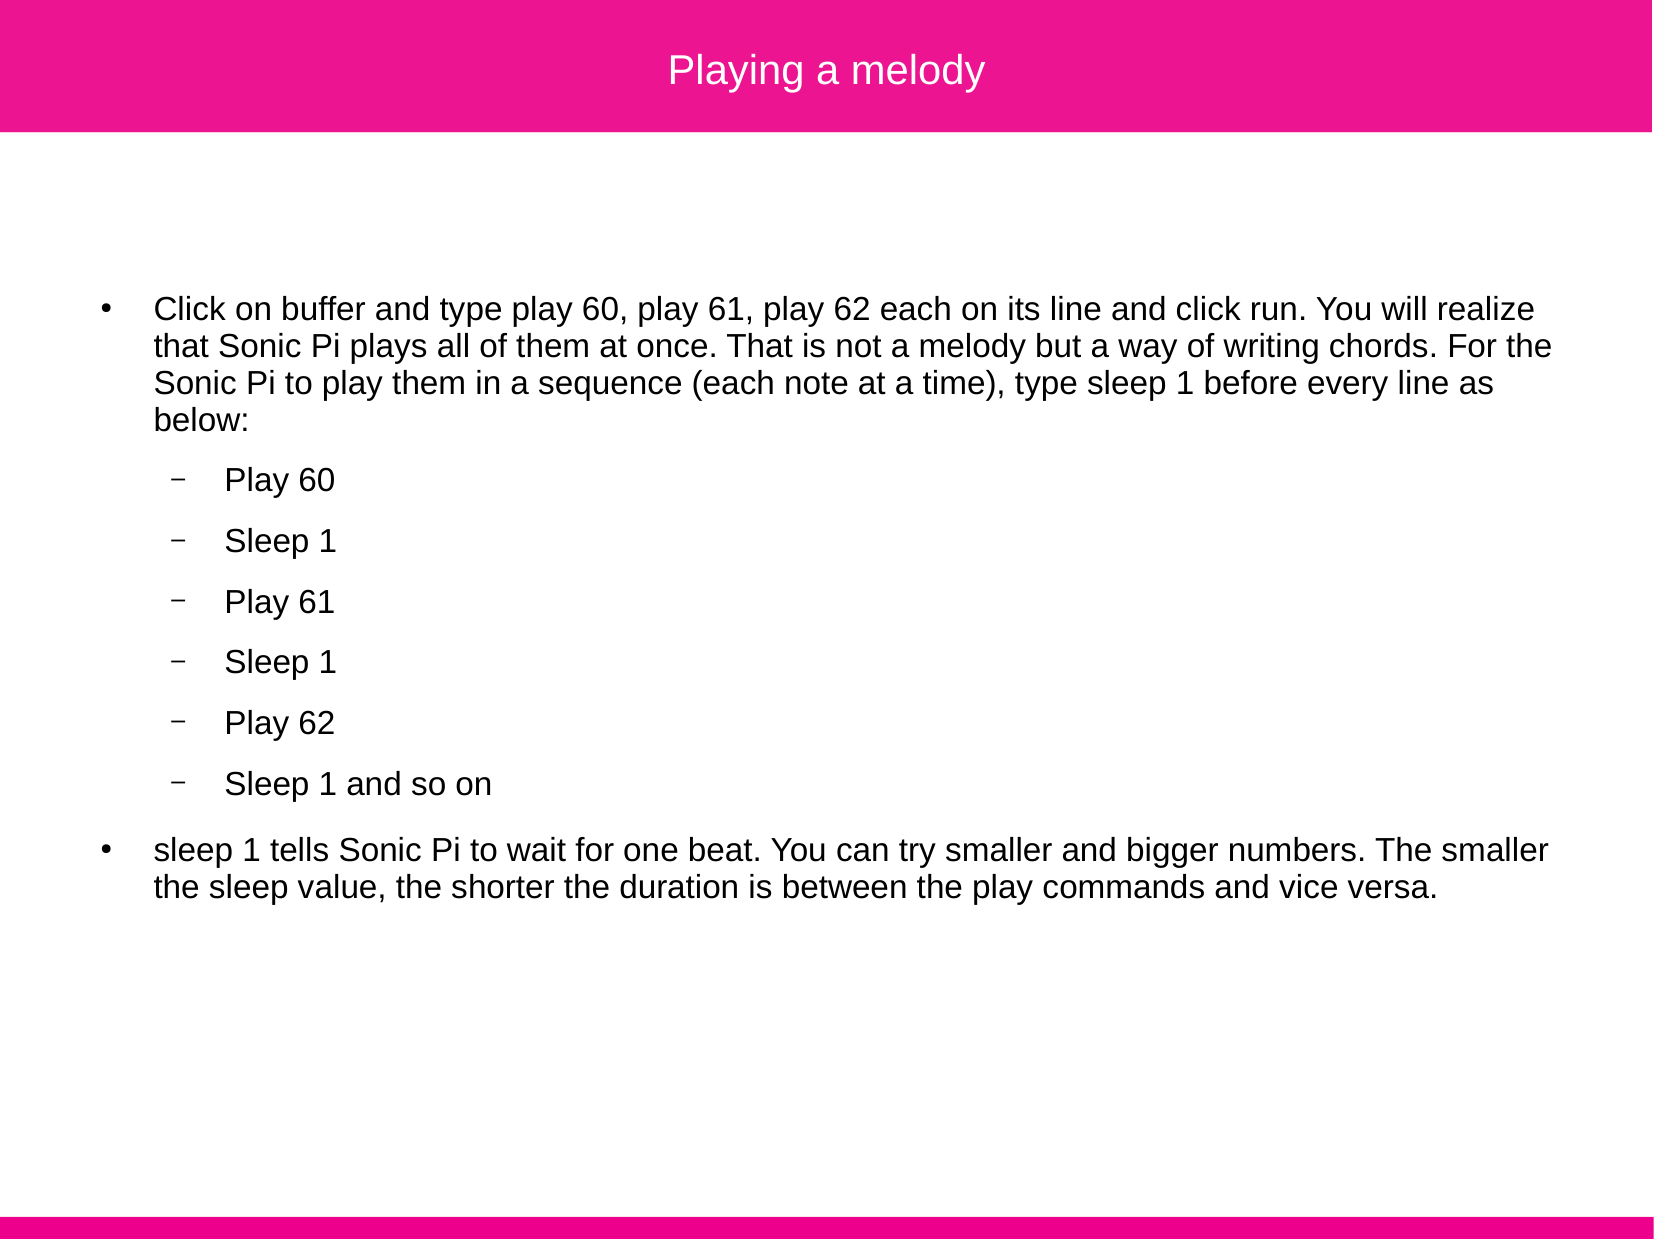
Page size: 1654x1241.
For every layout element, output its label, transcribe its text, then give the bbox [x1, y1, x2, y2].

title Playing a melody [82, 46, 1571, 94]
picture [0, 0, 1654, 1241]
list Click on buffer and type play 60, play 61, play 62 each on its line and click run. You will realize that Sonic Pi plays all of them at once. That is not a melody but a way of writing chords. For the Sonic Pi to play them in a sequence (each note at a time), type sleep 1 before every line as below: Play 60 Sleep 1 Play 61 Sleep 1 Play 62 Sleep 1 and so on sleep 1 tells Sonic Pi to wait for one beat. You can try smaller and bigger numbers. The smaller the sleep value, the shorter the duration is between the play commands and vice versa. [82, 290, 1571, 1010]
